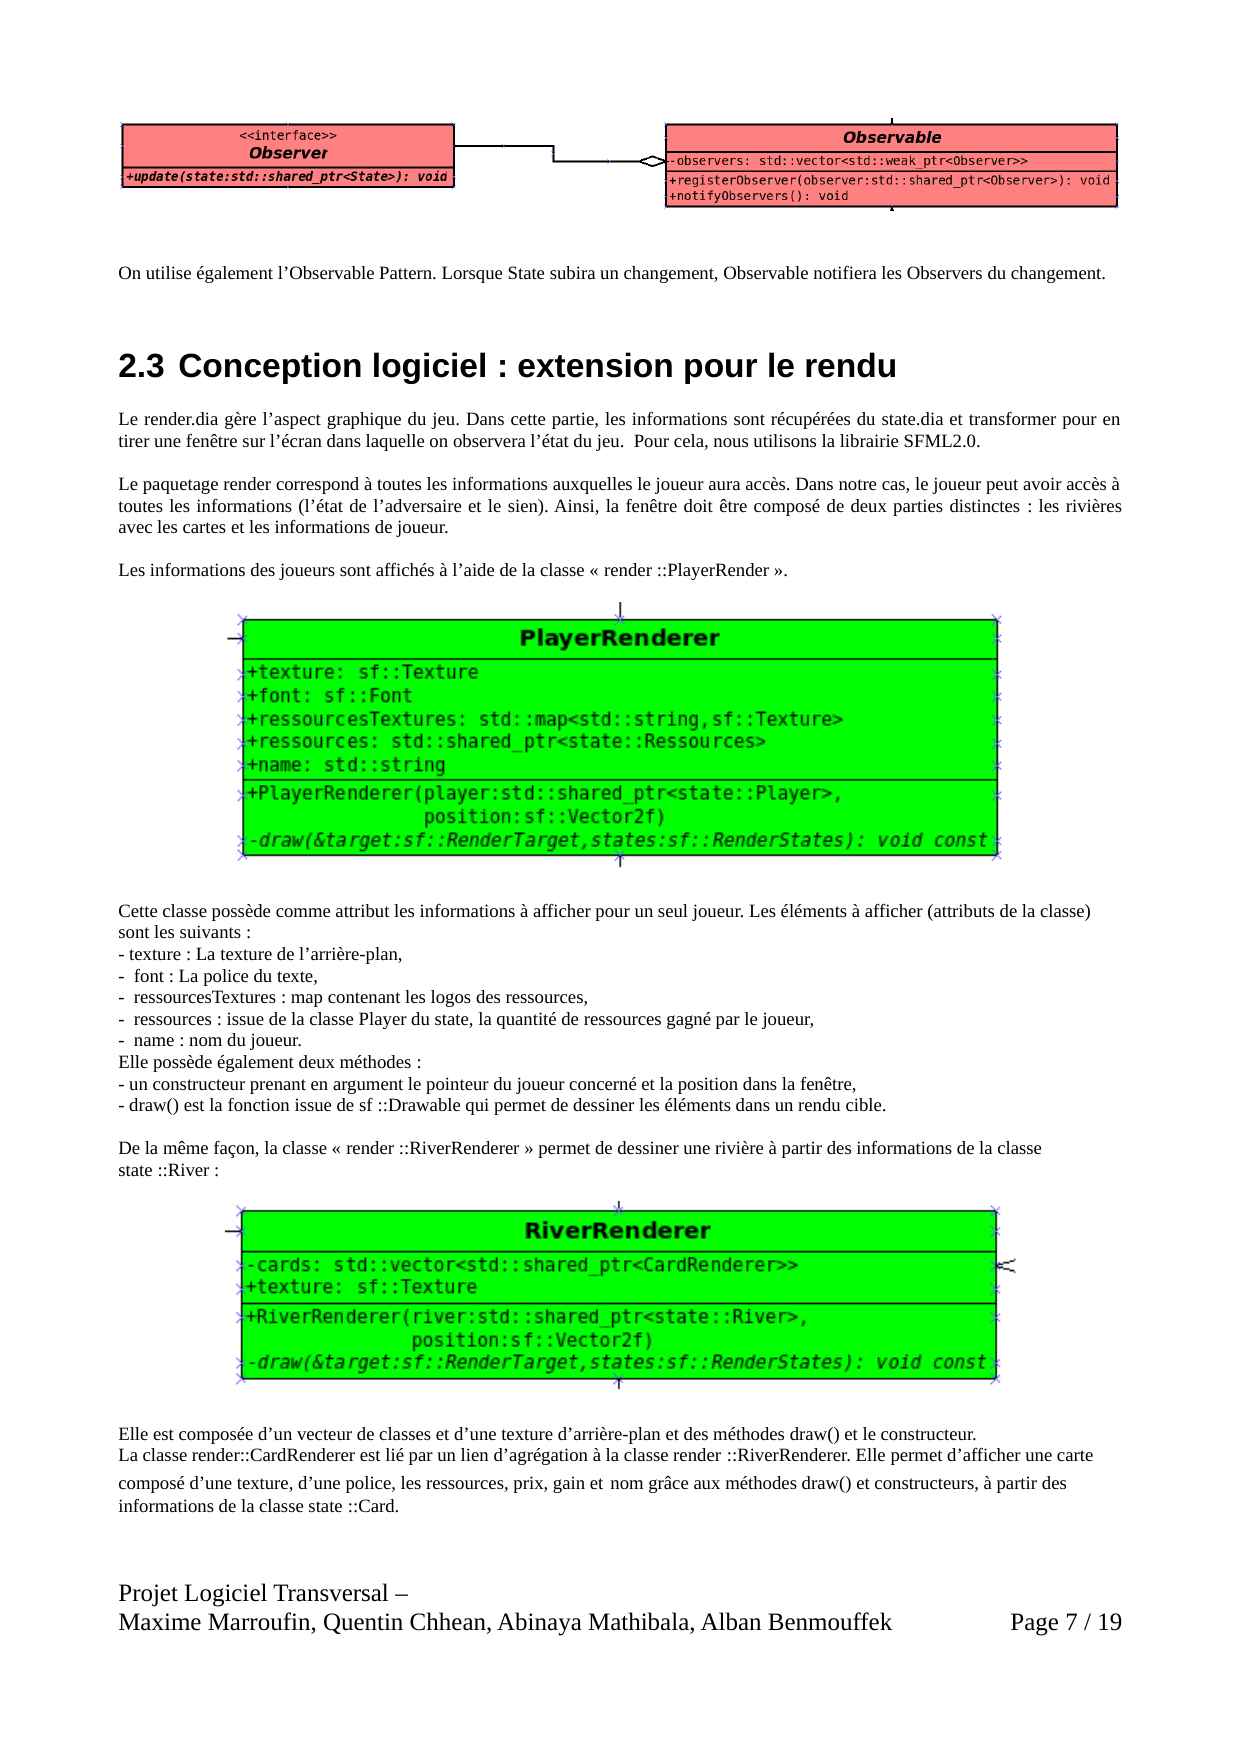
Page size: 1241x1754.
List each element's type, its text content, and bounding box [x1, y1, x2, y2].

text Cette classe possède comme attribut les informations à afficher pour un seul joueur. Les éléments à afficher (attributs de la classe) sont les suivants : [118, 900, 1122, 943]
picture [227, 602, 1014, 872]
text - texture : La texture de l’arrière-plan, [118, 943, 1122, 964]
text - font : La police du texte, [118, 964, 1122, 986]
text Elle possède également deux méthodes : [118, 1051, 1122, 1072]
text Le paquetage render correspond à toutes les informations auxquelles le joueur aura accès. Dans notre cas, le joueur peut avoir accès à toutes les informations (l’état de l’adversaire et le sien). Ainsi, la fenêtre doit être composé de deux parties distinctes : les rivières avec les cartes et les informations de joueur. [118, 473, 1122, 538]
text On utilise également l’Observable Pattern. Lorsque State subira un changement, Observable notifiera les Observers du changement. [118, 262, 1122, 283]
text Elle est composée d’un vecteur de classes et d’une texture d’arrière-plan et des méthodes draw() et le constructeur. [118, 1423, 1122, 1444]
picture [224, 1201, 1016, 1394]
text Le render.dia gère l’aspect graphique du jeu. Dans cette partie, les informations sont récupérées du state.dia et transformer pour en tirer une fenêtre sur l’écran dans laquelle on observera l’état du jeu. Pour cela, nous utilisons la librairie SFML2.0. [118, 408, 1122, 451]
text - ressources : issue de la classe Player du state, la quantité de ressources gagné par le joueur, [118, 1008, 1122, 1029]
text De la même façon, la classe « render ::RiverRenderer » permet de dessiner une rivière à partir des informations de la classe state ::River : [118, 1137, 1122, 1180]
text Les informations des joueurs sont affichés à l’aide de la classe « render ::PlayerRender ». [118, 559, 1122, 581]
text - un constructeur prenant en argument le pointeur du joueur concerné et la position dans la fenêtre, [118, 1072, 1122, 1094]
text - draw() est la fonction issue de sf ::Drawable qui permet de dessiner les éléments dans un rendu cible. [118, 1094, 1122, 1116]
subtitle Conception logiciel : extension pour le rendu [118, 346, 1122, 385]
picture [118, 118, 1123, 211]
text - ressourcesTextures : map contenant les logos des ressources, [118, 986, 1122, 1008]
text - name : nom du joueur. [118, 1029, 1122, 1051]
text La classe render::CardRenderer est lié par un lien d’agrégation à la classe render ::RiverRenderer. Elle permet d’afficher une carte composé d’une texture, d’une police, les ressources, prix, gain et nom grâce aux méthodes draw() et constructeurs, à partir des informations de la classe state ::Card. [118, 1444, 1122, 1516]
